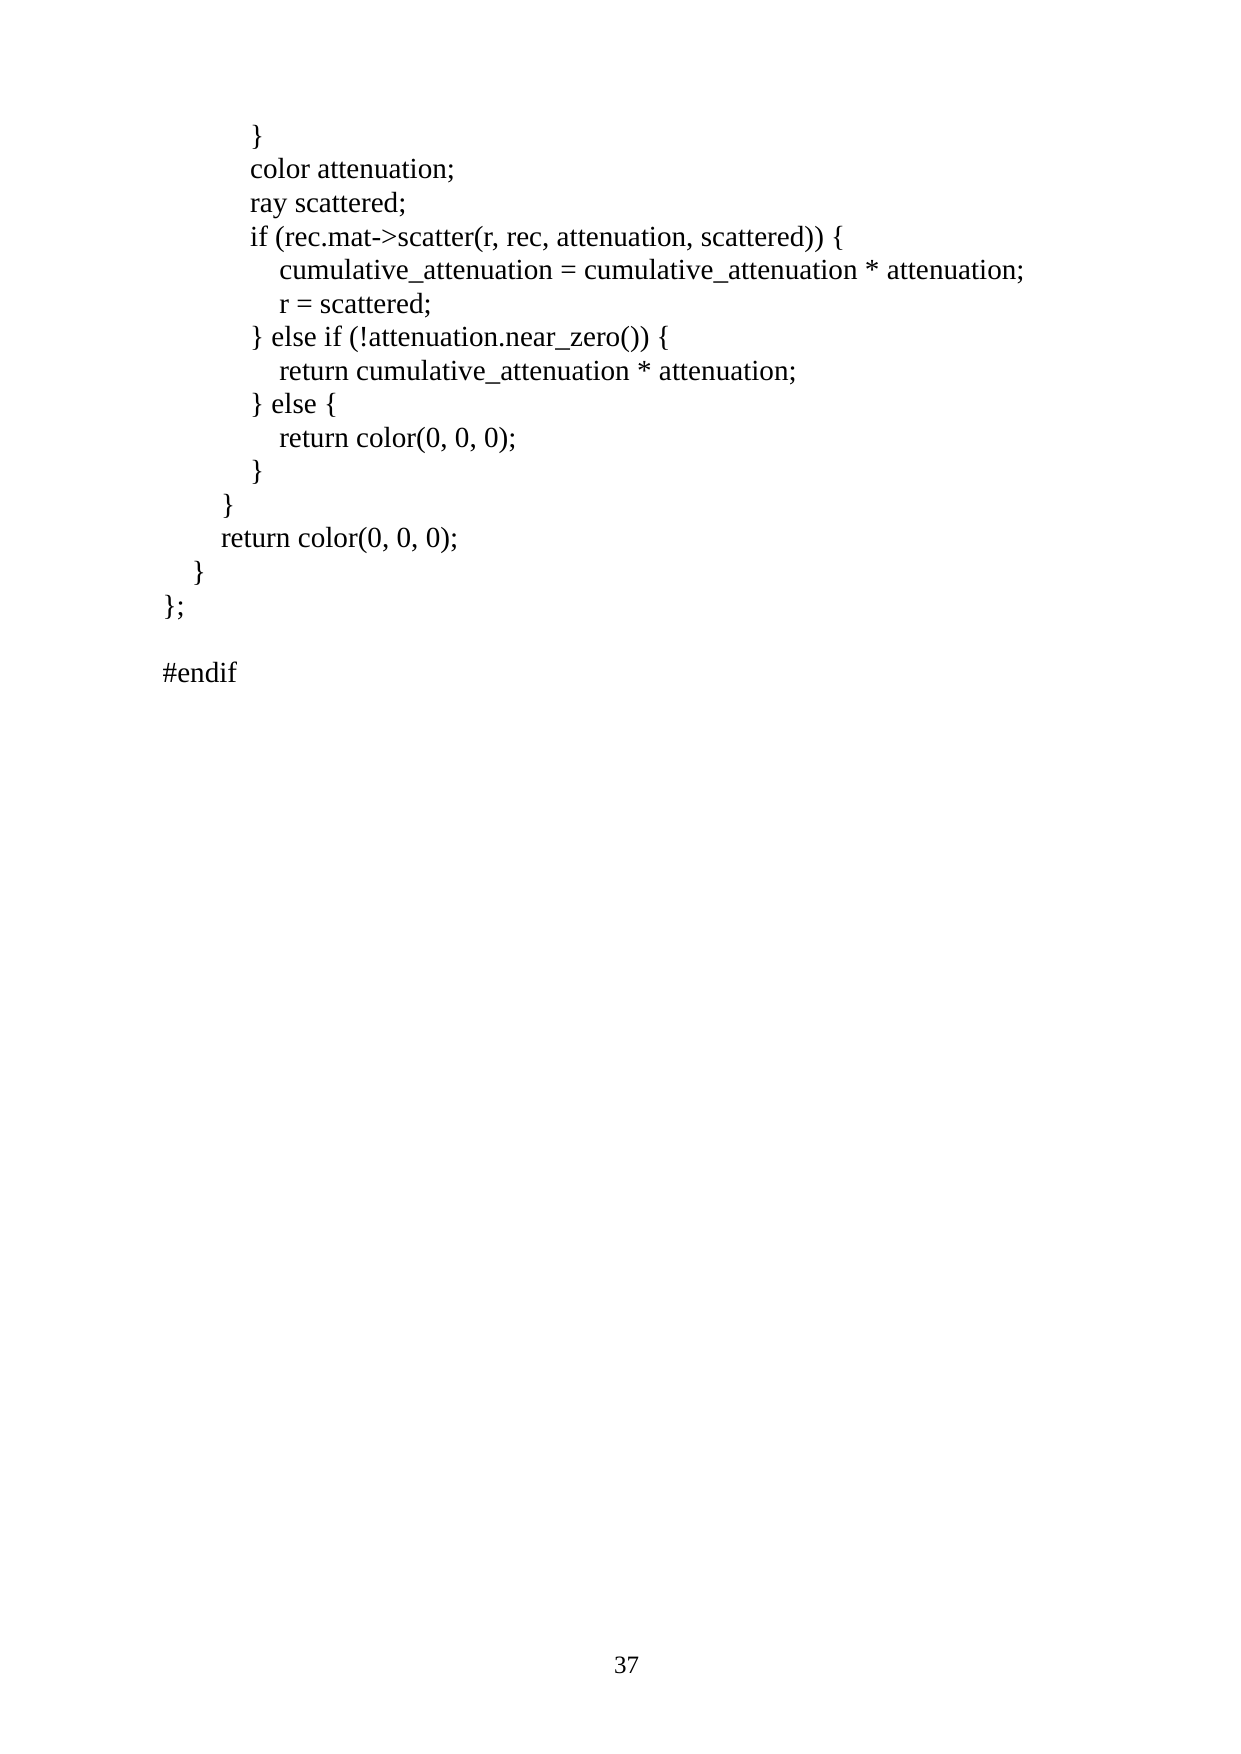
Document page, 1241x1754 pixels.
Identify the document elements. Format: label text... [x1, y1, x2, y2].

text r = scattered; [162, 286, 1090, 319]
text if (rec.mat->scatter(r, rec, attenuation, scattered)) { [162, 219, 1090, 252]
text } [162, 487, 1090, 521]
text #endif [162, 655, 1090, 688]
text return color(0, 0, 0); [162, 521, 1090, 554]
text } [162, 453, 1090, 487]
text } [162, 554, 1090, 588]
text color attenuation; [162, 152, 1090, 185]
text } [162, 118, 1090, 152]
text cumulative_attenuation = cumulative_attenuation * attenuation; [162, 252, 1090, 286]
text return color(0, 0, 0); [162, 420, 1090, 453]
text ray scattered; [162, 185, 1090, 219]
text }; [162, 588, 1090, 621]
text } else { [162, 386, 1090, 420]
text } else if (!attenuation.near_zero()) { [162, 319, 1090, 353]
text return cumulative_attenuation * attenuation; [162, 353, 1090, 386]
